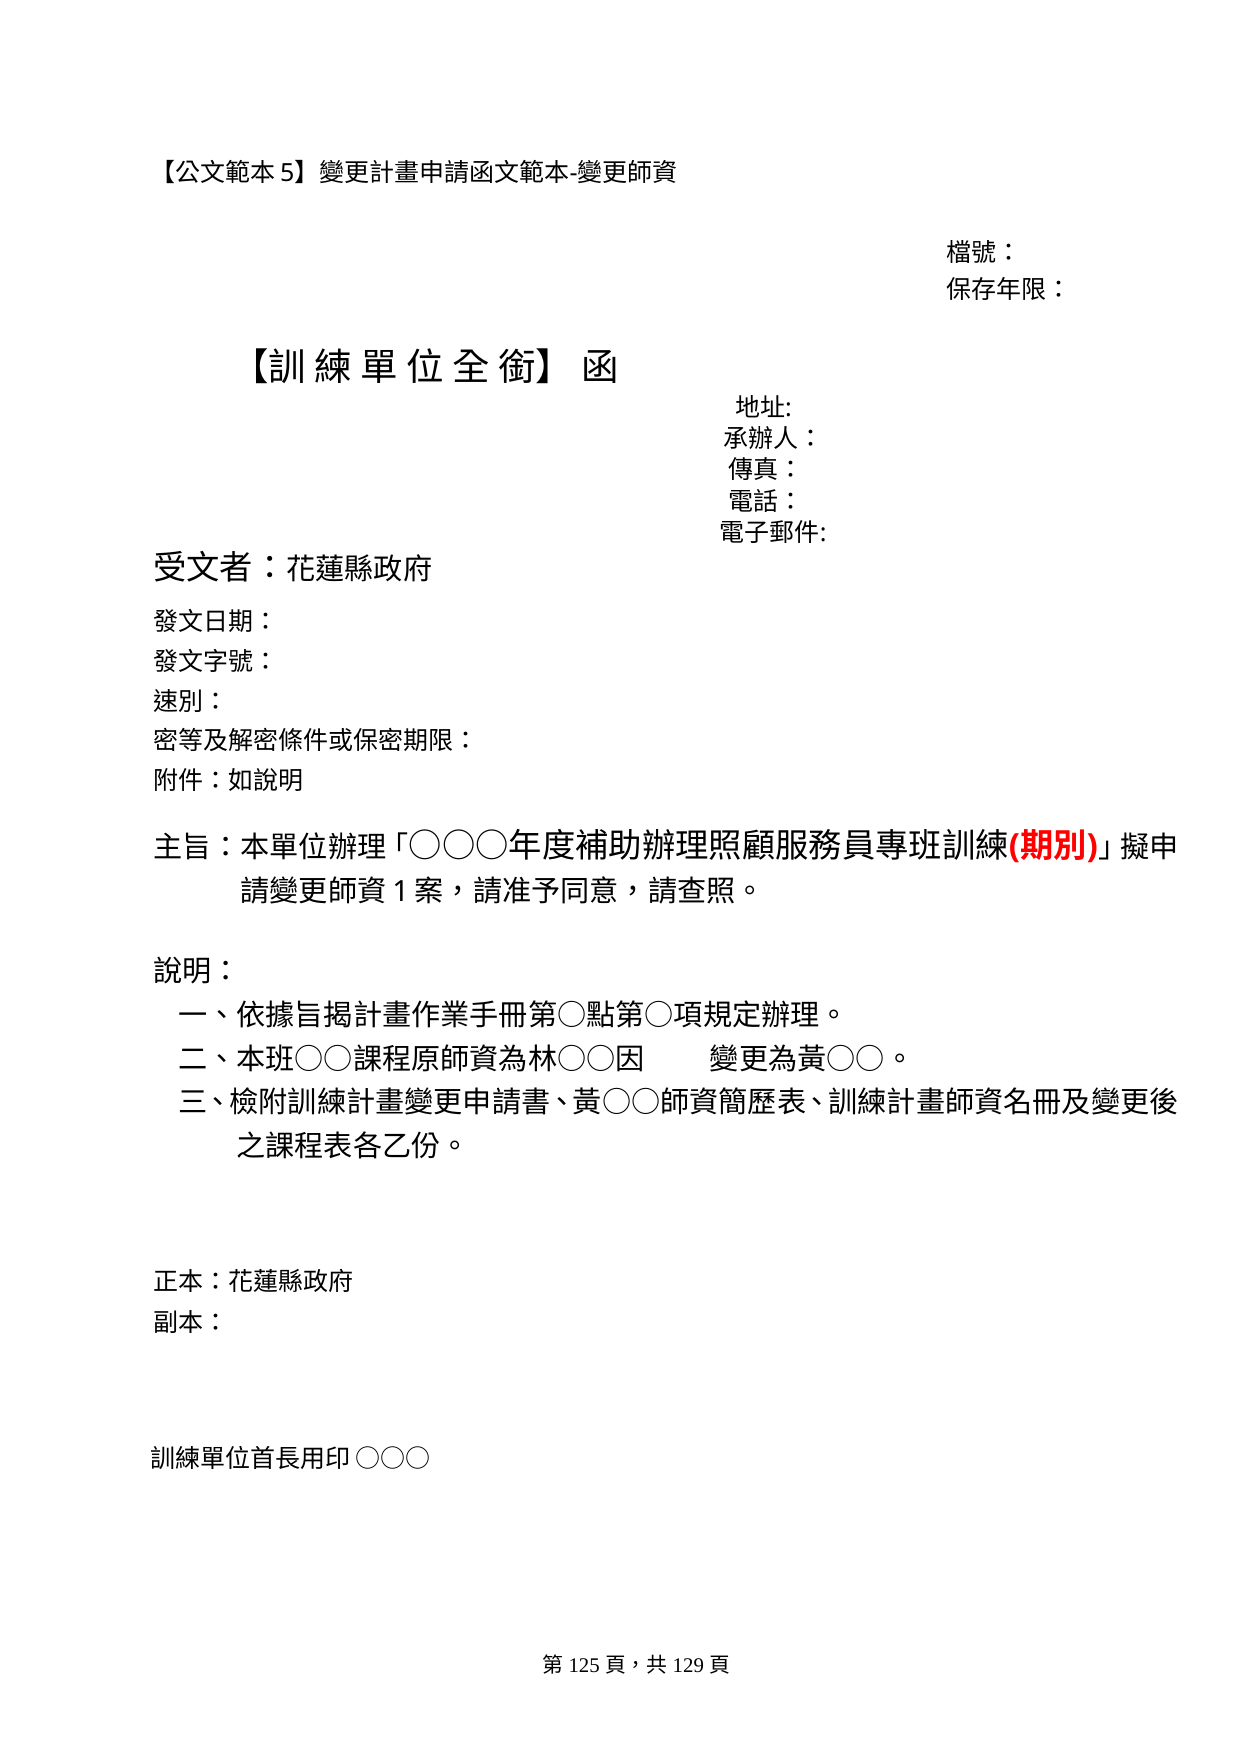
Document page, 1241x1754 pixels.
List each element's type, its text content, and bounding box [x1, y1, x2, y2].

table_cell 正本：花蓮縣政府 副本： [150, 1256, 1181, 1436]
table_cell [788, 599, 1181, 822]
table_cell 受文者：花蓮縣政府 [150, 548, 1181, 599]
table_cell 發文日期： 發文字號： 速別： 密等及解密條件或保密期限： 附件：如說明 [150, 599, 787, 822]
subtitle 【公文範本5】變更計畫申請函文範本-變更師資 [150, 152, 1122, 188]
table_cell 主旨：本單位辦理「○○○年度補助辦理照顧服務員專班訓練(期別)」擬申請變更師資1案，請准予同意，請查照。 [150, 823, 1181, 947]
table_header [150, 189, 1181, 337]
table_cell 說明： 一、依據旨揭計畫作業手冊第○點第○項規定辦理。 二、本班○○課程原師資為林○○因 變更為黃○○。 三、檢附訓練計畫變更申請書、黃○○師資簡歷表、訓練計畫師資名冊及變更後之課程表各乙份。 [150, 947, 1181, 1256]
text 訓練單位首長用印 ○○○ [150, 1436, 1122, 1475]
table_cell 【訓 練 單 位 全 銜】 函 地址: 承辦人： 傳真： 電話： 電子郵件: [150, 337, 1181, 548]
